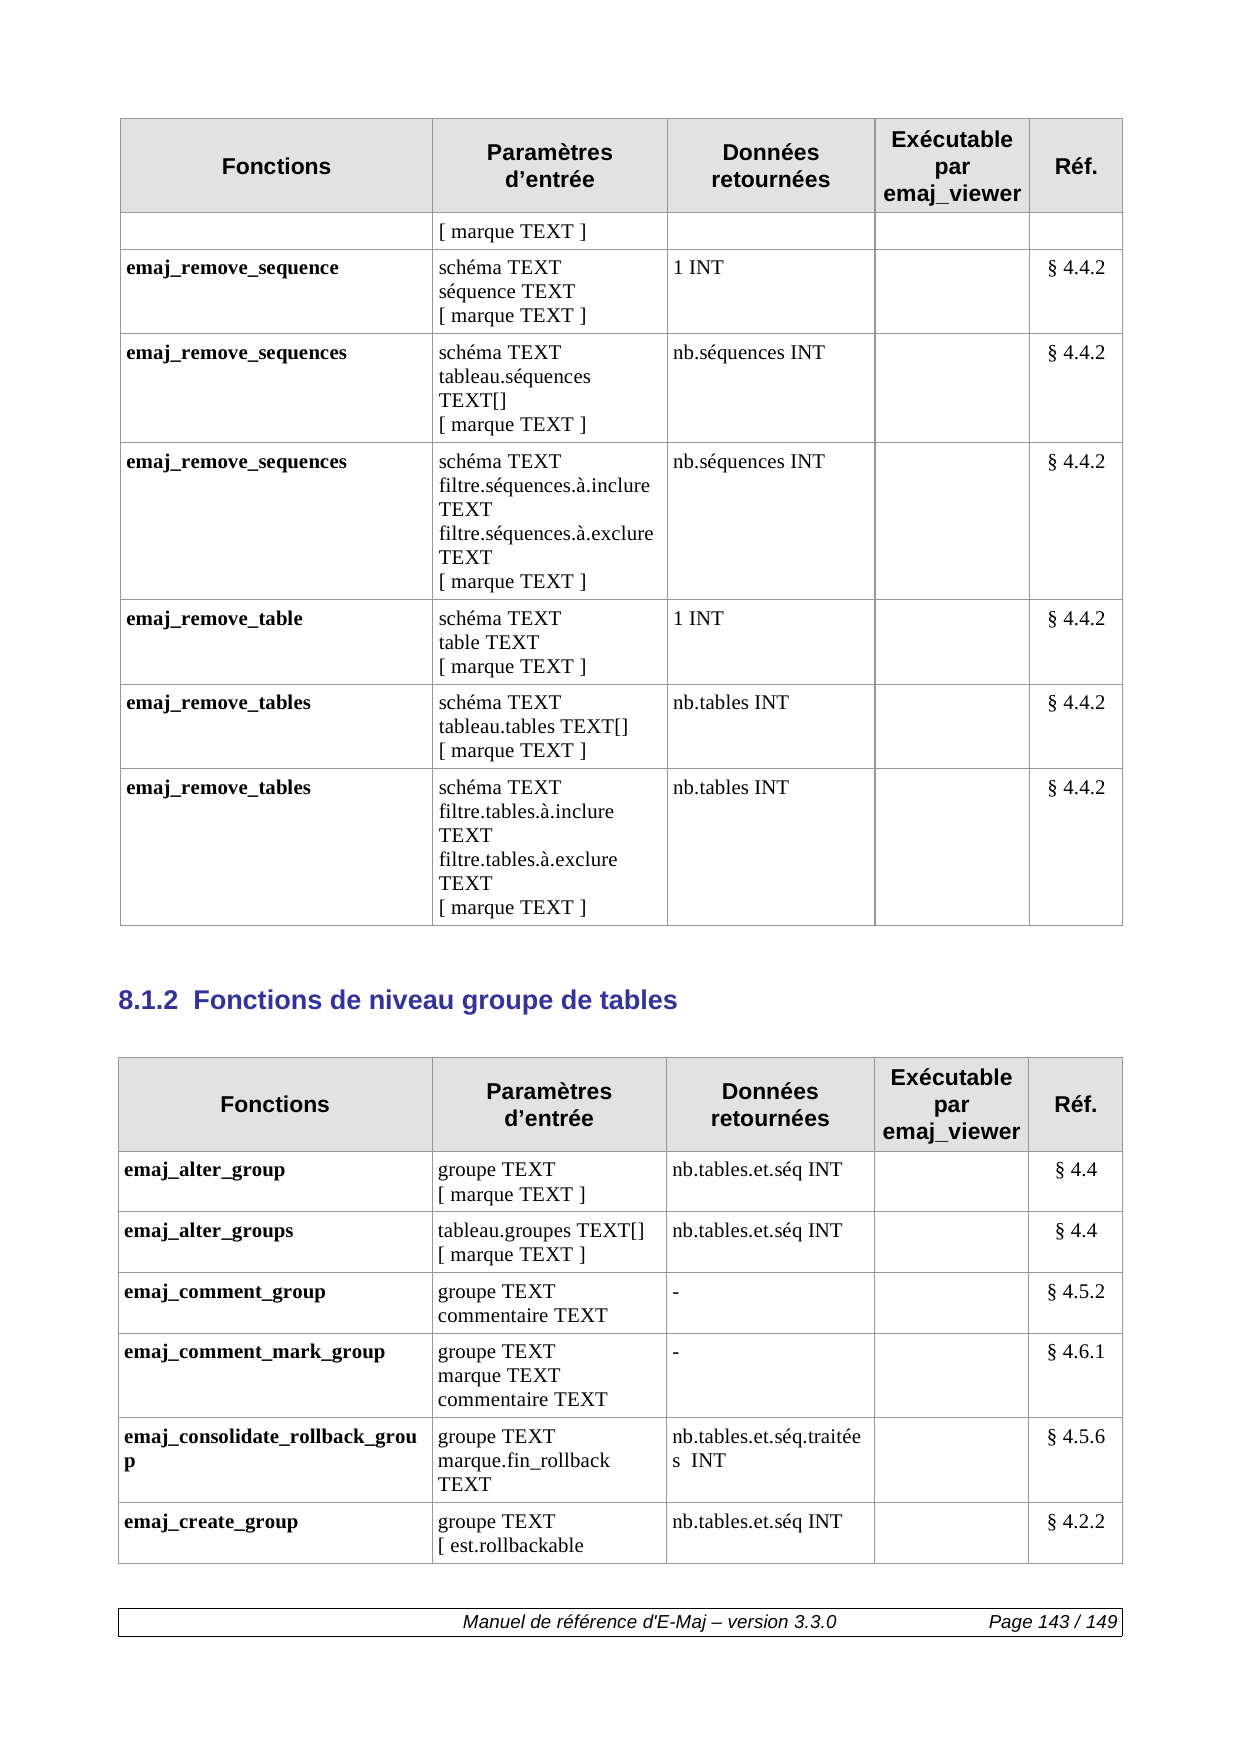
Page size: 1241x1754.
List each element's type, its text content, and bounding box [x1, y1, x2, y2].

table_cell [876, 250, 1029, 333]
table_cell 1 INT [668, 250, 874, 333]
table_cell groupe TEXT [ est.rollbackable [433, 1503, 666, 1562]
table_cell schéma TEXT table TEXT [ marque TEXT ] [433, 600, 667, 683]
table_cell emaj_remove_table [121, 600, 432, 683]
table_cell [876, 600, 1029, 683]
table_cell § 4.5.2 [1029, 1273, 1122, 1332]
table_cell groupe TEXT marque TEXT commentaire TEXT [433, 1334, 666, 1417]
table_header Données retournées [668, 119, 874, 212]
table_cell nb.tables INT [668, 685, 874, 768]
table_cell nb.séquences INT [668, 334, 874, 442]
table_cell tableau.groupes TEXT[] [ marque TEXT ] [433, 1212, 666, 1272]
table_cell [1030, 213, 1122, 248]
table_cell [876, 769, 1029, 925]
table_cell § 4.4.2 [1030, 443, 1122, 599]
table_cell [875, 1212, 1028, 1272]
table_cell nb.tables.et.séq INT [667, 1212, 874, 1272]
table_header Fonctions [121, 119, 432, 212]
table_cell [876, 685, 1029, 768]
table_header Exécutable par emaj_viewer [876, 119, 1029, 212]
table_cell nb.tables.et.séq.traitées INT [667, 1418, 874, 1502]
table_cell - [667, 1273, 874, 1332]
table_header Réf. [1029, 1058, 1122, 1151]
table_cell emaj_remove_tables [121, 685, 432, 768]
table_cell emaj_consolidate_rollback_group [119, 1418, 432, 1502]
table_cell schéma TEXT filtre.tables.à.inclure TEXT filtre.tables.à.exclure TEXT [ marque TEXT ] [433, 769, 667, 925]
table_cell [668, 213, 874, 248]
table_header Réf. [1030, 119, 1122, 212]
table_cell [ marque TEXT ] [433, 213, 667, 248]
table_cell schéma TEXT tableau.tables TEXT[] [ marque TEXT ] [433, 685, 667, 768]
table_cell § 4.4 [1029, 1212, 1122, 1272]
table_cell emaj_alter_groups [119, 1212, 432, 1272]
table_cell groupe TEXT [ marque TEXT ] [433, 1152, 666, 1211]
table_cell § 4.4.2 [1030, 250, 1122, 333]
table_cell § 4.4.2 [1030, 769, 1122, 925]
table_cell emaj_comment_group [119, 1273, 432, 1332]
table_cell schéma TEXT filtre.séquences.à.inclure TEXT filtre.séquences.à.exclure TEXT [ marque TEXT ] [433, 443, 667, 599]
table_cell emaj_create_group [119, 1503, 432, 1562]
table_cell nb.tables.et.séq INT [667, 1152, 874, 1211]
table_cell schéma TEXT séquence TEXT [ marque TEXT ] [433, 250, 667, 333]
table_cell § 4.5.6 [1029, 1418, 1122, 1502]
subtitle Fonctions de niveau groupe de tables [118, 984, 1122, 1015]
table_cell [876, 213, 1029, 248]
table_cell § 4.4.2 [1030, 685, 1122, 768]
table_cell § 4.6.1 [1029, 1334, 1122, 1417]
table_cell [121, 213, 432, 248]
table_cell [875, 1418, 1028, 1502]
table_cell 1 INT [668, 600, 874, 683]
table_cell groupe TEXT marque.fin_rollback TEXT [433, 1418, 666, 1502]
table_header Fonctions [119, 1058, 432, 1151]
table_cell emaj_remove_tables [121, 769, 432, 925]
table_cell [875, 1152, 1028, 1211]
table_header Exécutable par emaj_viewer [875, 1058, 1028, 1151]
table_cell [876, 334, 1029, 442]
table_cell § 4.4.2 [1030, 334, 1122, 442]
table_cell [876, 443, 1029, 599]
table_cell emaj_remove_sequence [121, 250, 432, 333]
table_cell groupe TEXT commentaire TEXT [433, 1273, 666, 1332]
table_header Paramètres d’entrée [433, 1058, 666, 1151]
table_cell nb.tables INT [668, 769, 874, 925]
table_cell emaj_alter_group [119, 1152, 432, 1211]
table_cell [875, 1334, 1028, 1417]
table_cell emaj_remove_sequences [121, 334, 432, 442]
table_cell nb.tables.et.séq INT [667, 1503, 874, 1562]
table_cell [875, 1503, 1028, 1562]
table_header Données retournées [667, 1058, 874, 1151]
table_cell nb.séquences INT [668, 443, 874, 599]
table_header Paramètres d’entrée [433, 119, 667, 212]
table_cell [875, 1273, 1028, 1332]
table_cell § 4.4.2 [1030, 600, 1122, 683]
table_cell § 4.2.2 [1029, 1503, 1122, 1562]
table_cell § 4.4 [1029, 1152, 1122, 1211]
table_cell schéma TEXT tableau.séquences TEXT[] [ marque TEXT ] [433, 334, 667, 442]
table_cell - [667, 1334, 874, 1417]
table_cell emaj_comment_mark_group [119, 1334, 432, 1417]
table_cell emaj_remove_sequences [121, 443, 432, 599]
